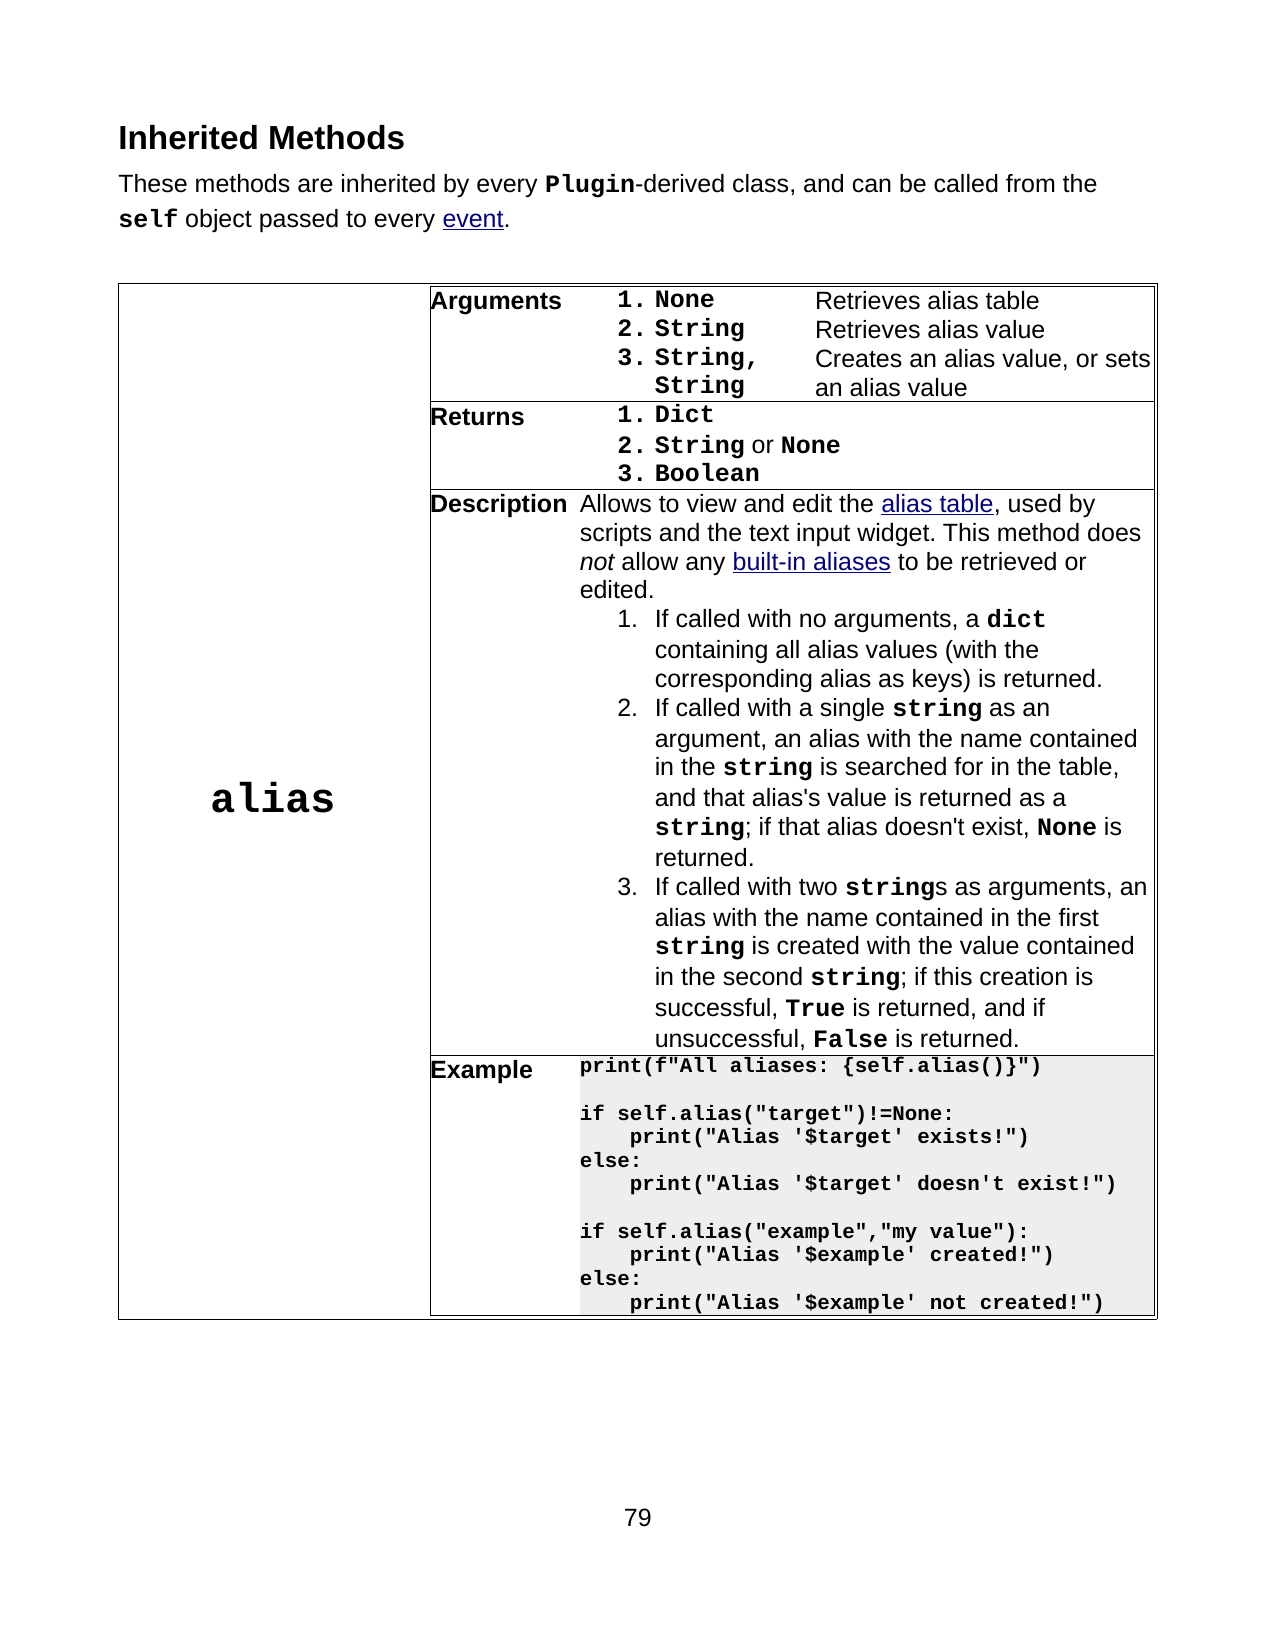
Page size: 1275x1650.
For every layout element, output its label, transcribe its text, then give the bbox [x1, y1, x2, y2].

subtitle Inherited Methods [118, 118, 1157, 157]
table_cell Description [431, 490, 579, 1055]
table_cell Allows to view and edit the alias table, used by scripts and the text input widget. This method does not allow any built-in aliases to be retrieved or edited. If called with no arguments, a dict containing all alias values (with the corresponding alias as keys) is returned. If called with a single string as an argument, an alias with the name contained in the string is searched for in the table, and that alias's value is returned as a string; if that alias doesn't exist, None is returned. If called with two strings as arguments, an alias with the name contained in the first string is created with the value contained in the second string; if this creation is successful, True is returned, and if unsuccessful, False is returned. [580, 490, 1154, 1055]
table_cell [431, 315, 579, 344]
text These methods are inherited by every Plugin-derived class, and can be called from the self object passed to every event. [118, 169, 1157, 235]
table_header alias [119, 284, 427, 1318]
table_cell Returns [431, 402, 579, 489]
table_cell String [580, 315, 815, 344]
table_cell [431, 344, 579, 401]
table_cell Retrieves alias value [815, 315, 1154, 344]
table_cell Creates an alias value, or sets an alias value [815, 344, 1154, 401]
table_cell print(f"All aliases: {self.alias()}") if self.alias("target")!=None: print("Alias '$target' exists!") else: print("Alias '$target' doesn't exist!") if self.alias("example","my value"): print("Alias '$example' created!") else: print("Alias '$example' not created!") [580, 1056, 1154, 1315]
table_header Retrieves alias table [815, 287, 1154, 315]
table_header Arguments [431, 287, 579, 315]
table_cell Dict String or None Boolean [580, 402, 1154, 489]
table_header None [580, 287, 815, 315]
table_header [427, 284, 1157, 1318]
table_cell Example [431, 1056, 579, 1315]
table_cell String, String [580, 344, 815, 401]
